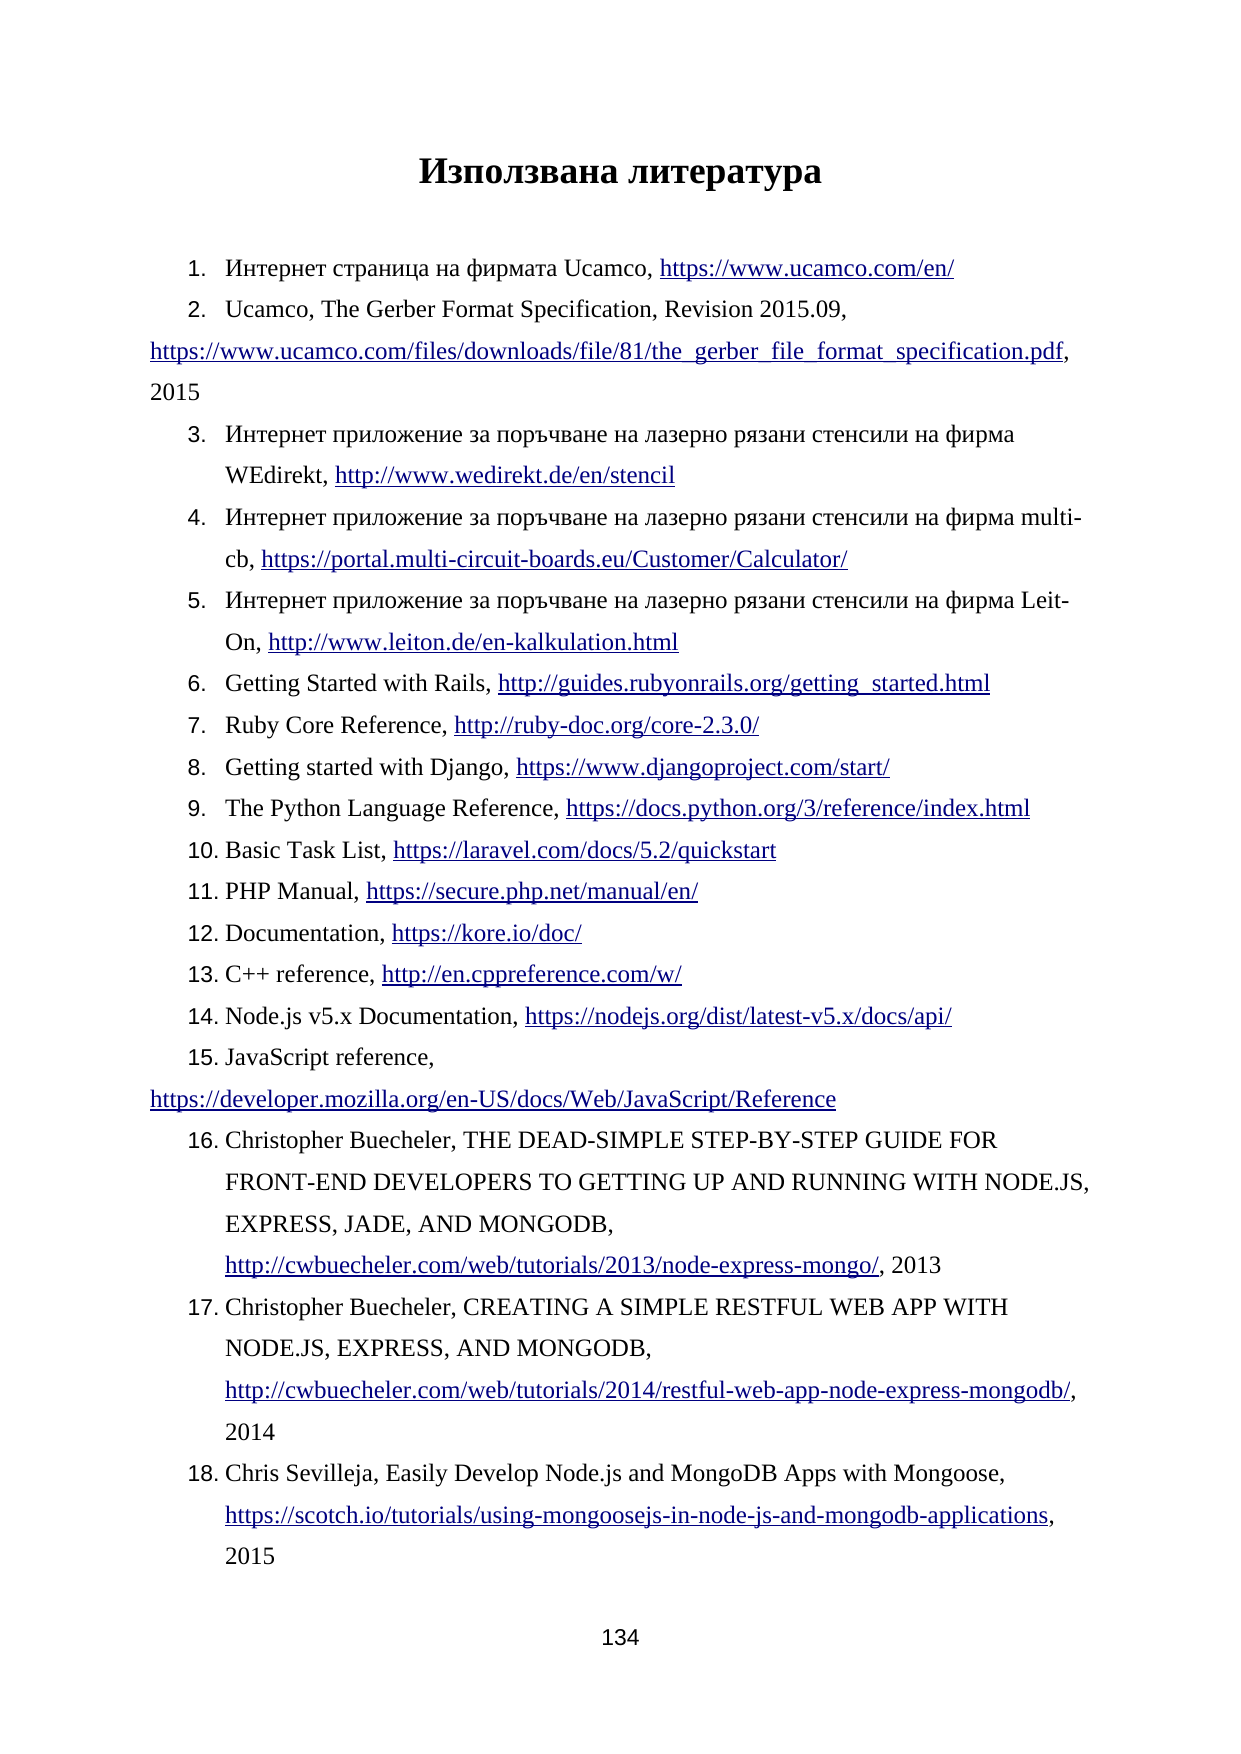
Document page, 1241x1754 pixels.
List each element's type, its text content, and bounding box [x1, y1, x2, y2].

list Christopher Buecheler, CREATING A SIMPLE RESTFUL WEB APP WITH NODE.JS, EXPRESS, AND MONGODB, http://cwbuecheler.com/web/tutorials/2014/restful-web-app-node-express-mongodb/, 2014 [187, 1293, 1091, 1445]
list JavaScript reference, [187, 1043, 1091, 1071]
list C++ reference, http://en.cppreference.com/w/ [187, 960, 1091, 988]
list Documentation, https://kore.io/doc/ [187, 919, 1091, 947]
list PHP Manual, https://secure.php.net/manual/en/ [187, 877, 1091, 905]
text https://www.ucamco.com/files/downloads/file/81/the_gerber_file_format_specification.pdf, 2015 [150, 337, 1091, 406]
list Node.js v5.x Documentation, https://nodejs.org/dist/latest-v5.x/docs/api/ [187, 1002, 1091, 1030]
list The Python Language Reference, https://docs.python.org/3/reference/index.html [187, 794, 1091, 822]
list Chris Sevilleja, Easily Develop Node.js and MongoDB Apps with Mongoose, https://scotch.io/tutorials/using-mongoosejs-in-node-js-and-mongodb-applications, 2015 [187, 1459, 1091, 1570]
list Getting Started with Rails, http://guides.rubyonrails.org/getting_started.html [187, 669, 1091, 697]
list Getting started with Django, https://www.djangoproject.com/start/ [187, 753, 1091, 780]
list Интернет приложение за поръчване на лазерно рязани стенсили на фирма Leit-On, http://www.leiton.de/en-kalkulation.html [187, 586, 1091, 656]
list Christopher Buecheler, THE DEAD-SIMPLE STEP-BY-STEP GUIDE FOR FRONT-END DEVELOPERS TO GETTING UP AND RUNNING WITH NODE.JS, EXPRESS, JADE, AND MONGODB, http://cwbuecheler.com/web/tutorials/2013/node-express-mongo/, 2013 [187, 1127, 1091, 1279]
text https://developer.mozilla.org/en-US/docs/Web/JavaScript/Reference [150, 1085, 1091, 1113]
list Ruby Core Reference, http://ruby-doc.org/core-2.3.0/ [187, 711, 1091, 739]
text Използвана литература [150, 150, 1091, 192]
list Интернет приложение за поръчване на лазерно рязани стенсили на фирма multi-cb, https://portal.multi-circuit-boards.eu/Customer/Calculator/ [187, 503, 1091, 572]
list Basic Task List, https://laravel.com/docs/5.2/quickstart [187, 836, 1091, 863]
list Интернет приложение за поръчване на лазерно рязани стенсили на фирма WEdirekt, http://www.wedirekt.de/en/stencil [187, 420, 1091, 489]
list Ucamco, The Gerber Format Specification, Revision 2015.09, [187, 295, 1091, 323]
list Интернет страница на фирмата Ucamco, https://www.ucamco.com/en/ [187, 254, 1091, 282]
